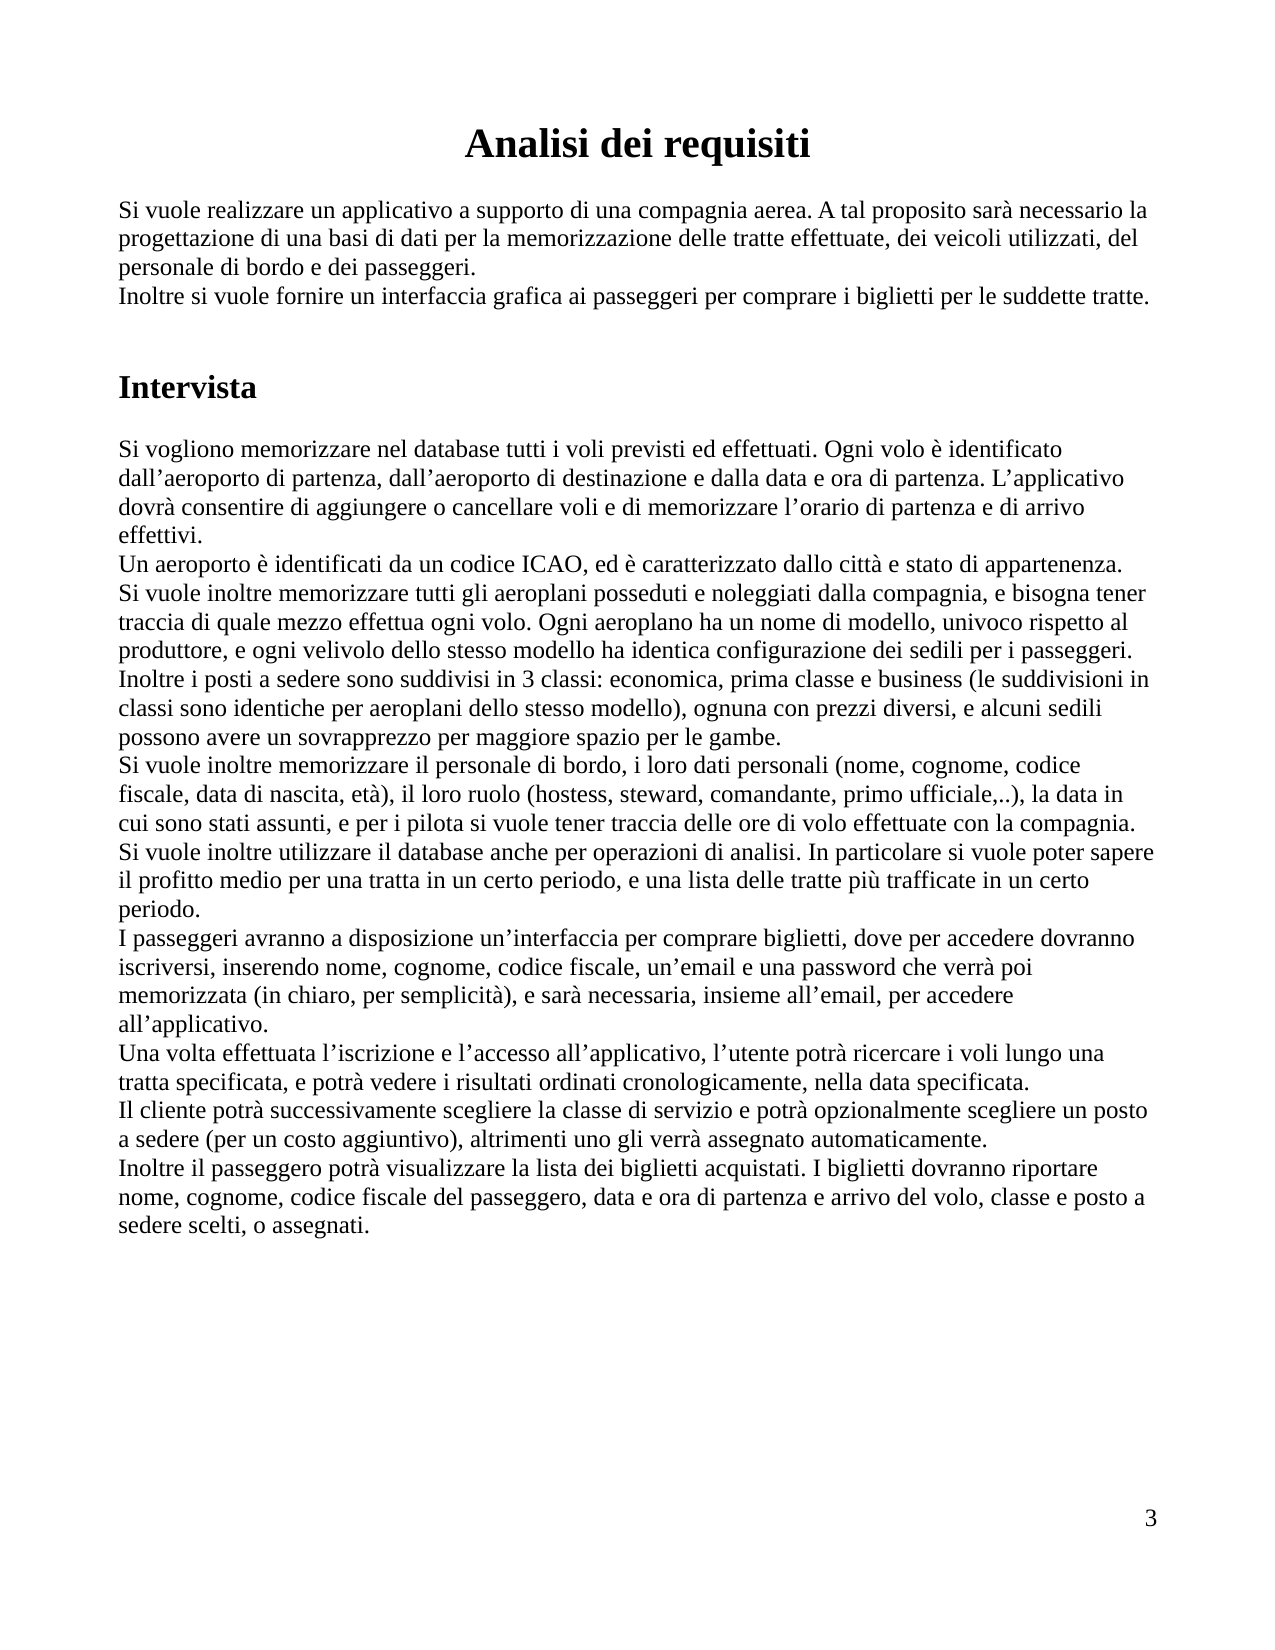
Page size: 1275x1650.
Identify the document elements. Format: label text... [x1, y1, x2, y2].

text Il cliente potrà successivamente scegliere la classe di servizio e potrà opzionalmente scegliere un posto a sedere (per un costo aggiuntivo), altrimenti uno gli verrà assegnato automaticamente. [118, 1096, 1157, 1153]
text Si vuole realizzare un applicativo a supporto di una compagnia aerea. A tal proposito sarà necessario la progettazione di una basi di dati per la memorizzazione delle tratte effettuate, dei veicoli utilizzati, del personale di bordo e dei passeggeri. [118, 195, 1157, 281]
text Si vuole inoltre memorizzare tutti gli aeroplani posseduti e noleggiati dalla compagnia, e bisogna tener traccia di quale mezzo effettua ogni volo. Ogni aeroplano ha un nome di modello, univoco rispetto al produttore, e ogni velivolo dello stesso modello ha identica configurazione dei sedili per i passeggeri. [118, 578, 1157, 664]
text Si vuole inoltre utilizzare il database anche per operazioni di analisi. In particolare si vuole poter sapere il profitto medio per una tratta in un certo periodo, e una lista delle tratte più trafficate in un certo periodo. [118, 837, 1157, 923]
text Inoltre il passeggero potrà visualizzare la lista dei biglietti acquistati. I biglietti dovranno riportare nome, cognome, codice fiscale del passeggero, data e ora di partenza e arrivo del volo, classe e posto a sedere scelti, o assegnati. [118, 1153, 1157, 1239]
text Analisi dei requisiti [118, 118, 1157, 166]
text I passeggeri avranno a disposizione un’interfaccia per comprare biglietti, dove per accedere dovranno iscriversi, inserendo nome, cognome, codice fiscale, un’email e una password che verrà poi memorizzata (in chiaro, per semplicità), e sarà necessaria, insieme all’email, per accedere all’applicativo. [118, 923, 1157, 1038]
text Inoltre si vuole fornire un interfaccia grafica ai passeggeri per comprare i biglietti per le suddette tratte. [118, 281, 1157, 310]
text Si vuole inoltre memorizzare il personale di bordo, i loro dati personali (nome, cognome, codice fiscale, data di nascita, età), il loro ruolo (hostess, steward, comandante, primo ufficiale,..), la data in cui sono stati assunti, e per i pilota si vuole tener traccia delle ore di volo effettuate con la compagnia. [118, 751, 1157, 837]
text Inoltre i posti a sedere sono suddivisi in 3 classi: economica, prima classe e business (le suddivisioni in classi sono identiche per aeroplani dello stesso modello), ognuna con prezzi diversi, e alcuni sedili possono avere un sovrapprezzo per maggiore spazio per le gambe. [118, 664, 1157, 751]
text Intervista [118, 367, 1157, 406]
text Un aeroporto è identificati da un codice ICAO, ed è caratterizzato dallo città e stato di appartenenza. [118, 549, 1157, 578]
text Si vogliono memorizzare nel database tutti i voli previsti ed effettuati. Ogni volo è identificato dall’aeroporto di partenza, dall’aeroporto di destinazione e dalla data e ora di partenza. L’applicativo dovrà consentire di aggiungere o cancellare voli e di memorizzare l’orario di partenza e di arrivo effettivi. [118, 434, 1157, 549]
text Una volta effettuata l’iscrizione e l’accesso all’applicativo, l’utente potrà ricercare i voli lungo una tratta specificata, e potrà vedere i risultati ordinati cronologicamente, nella data specificata. [118, 1038, 1157, 1096]
